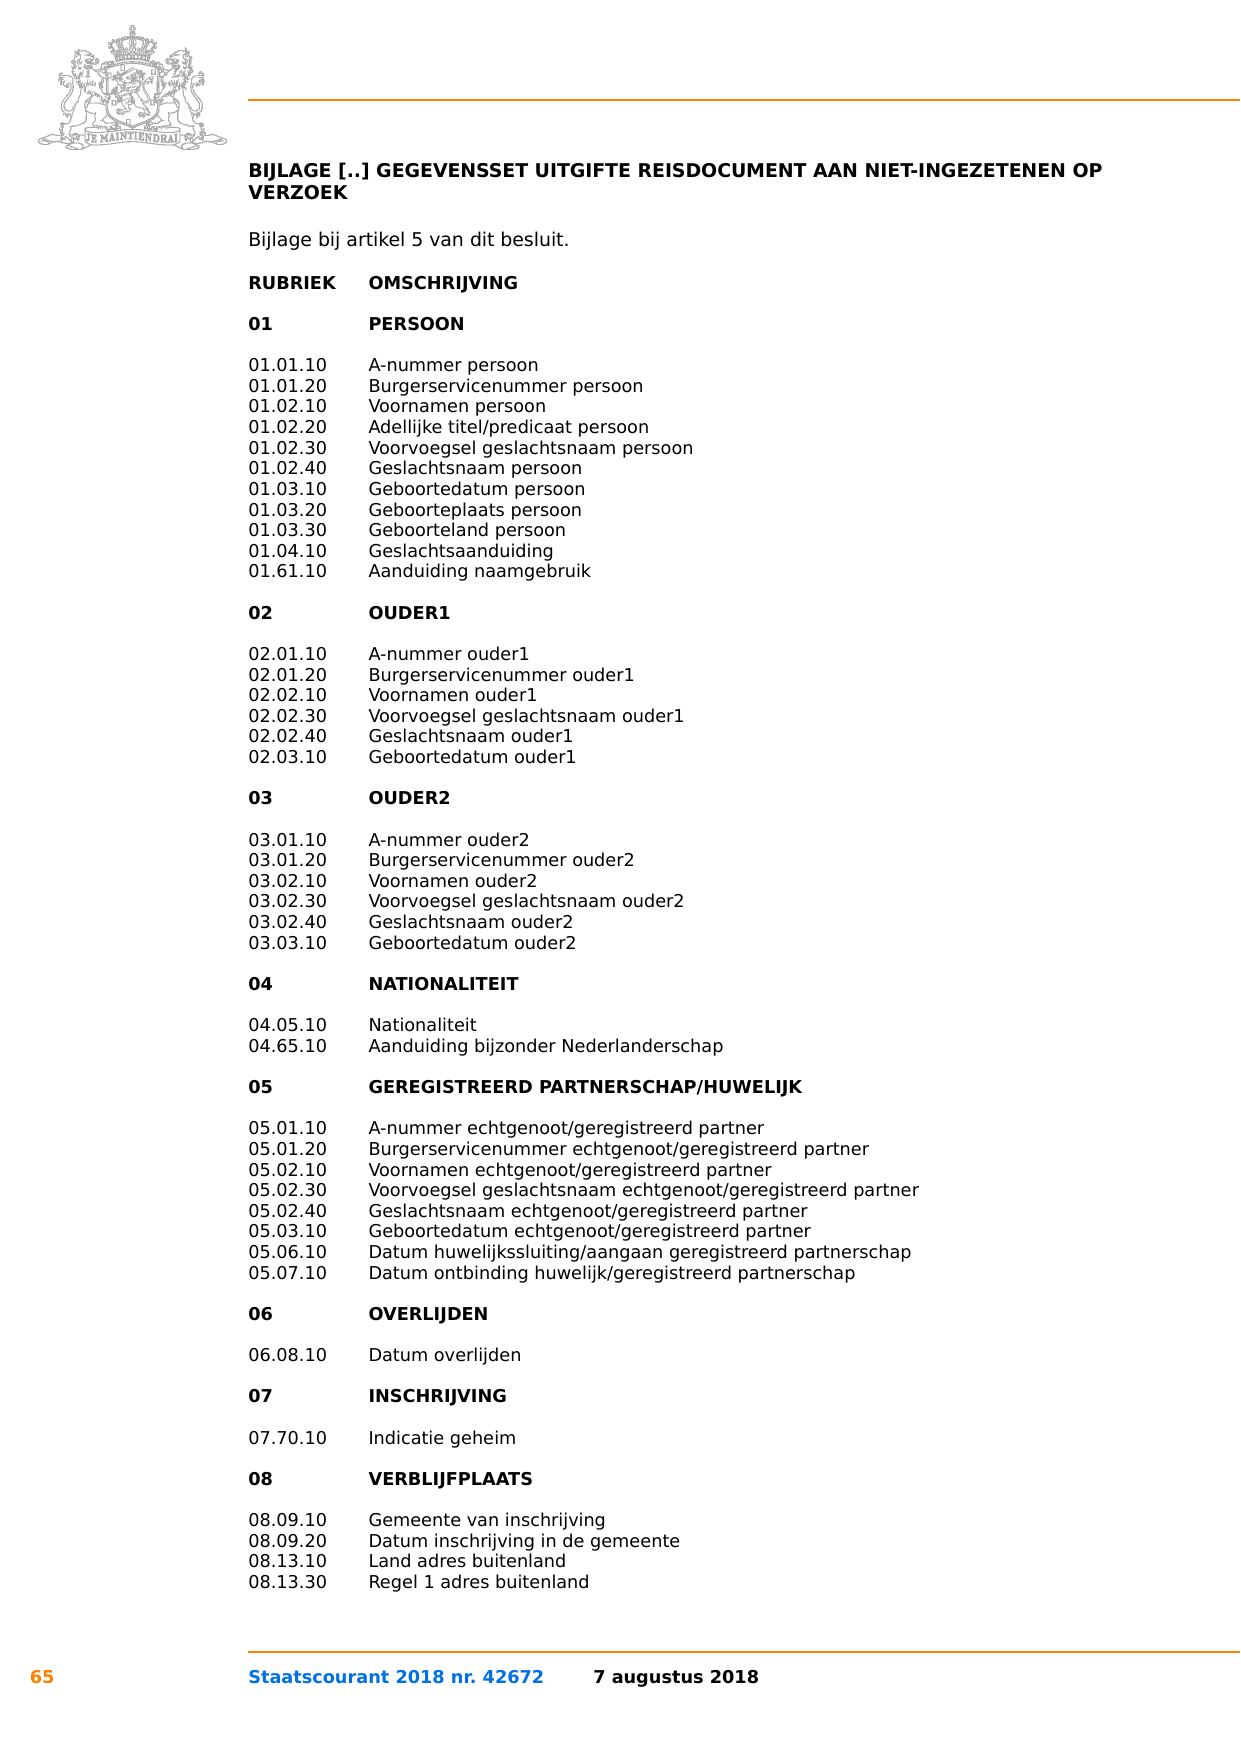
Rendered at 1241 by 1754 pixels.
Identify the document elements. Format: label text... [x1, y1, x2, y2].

table_cell [248, 582, 362, 603]
table_cell 04.65.10 [248, 1036, 362, 1056]
table_cell 03.02.40 [248, 912, 362, 933]
table_cell Datum ontbinding huwelijk/geregistreerd partnerschap [363, 1263, 1163, 1283]
table_cell Geboorteplaats persoon [363, 500, 1163, 520]
table_cell 05.02.40 [248, 1201, 362, 1221]
table_cell [248, 1407, 362, 1428]
picture [38, 25, 227, 150]
table_cell Voorvoegsel geslachtsnaam persoon [363, 438, 1163, 458]
table_cell [248, 1056, 362, 1077]
table_cell OUDER1 [363, 603, 1163, 623]
table_cell 08.13.10 [248, 1551, 362, 1572]
table_cell [363, 293, 1163, 314]
table_cell 01.03.30 [248, 520, 362, 541]
table_cell [363, 335, 1163, 355]
table_cell [248, 293, 362, 314]
table_cell 02.02.40 [248, 726, 362, 747]
table_cell Geslachtsnaam ouder1 [363, 726, 1163, 747]
table_cell Adellijke titel/predicaat persoon [363, 417, 1163, 438]
table_cell Nationaliteit [363, 1015, 1163, 1036]
table_cell Geslachtsnaam ouder2 [363, 912, 1163, 933]
table_cell 01.02.20 [248, 417, 362, 438]
table_cell 06.08.10 [248, 1345, 362, 1366]
table_cell [363, 953, 1163, 974]
table_cell 08.09.20 [248, 1531, 362, 1551]
table_cell [248, 1490, 362, 1510]
table_cell 01.02.40 [248, 458, 362, 479]
table_cell [363, 1056, 1163, 1077]
table_cell [248, 335, 362, 355]
table_cell 03 [248, 788, 362, 809]
table_cell [248, 1325, 362, 1345]
table_cell Datum overlijden [363, 1345, 1163, 1366]
table_cell Geboortedatum persoon [363, 479, 1163, 499]
table_cell 05.01.10 [248, 1118, 362, 1139]
table_cell 08 [248, 1469, 362, 1489]
table_cell 08.13.30 [248, 1572, 362, 1593]
table_cell 01.01.20 [248, 376, 362, 396]
table_cell 03.03.10 [248, 933, 362, 953]
table_cell 01 [248, 314, 362, 334]
table_cell Voornamen persoon [363, 396, 1163, 417]
table_header RUBRIEK [248, 273, 362, 293]
table_cell Geboortedatum echtgenoot/geregistreerd partner [363, 1221, 1163, 1242]
table_cell 01.03.20 [248, 500, 362, 520]
table_cell Geboortedatum ouder2 [363, 933, 1163, 953]
table_cell [248, 1448, 362, 1469]
table_cell 05.02.10 [248, 1160, 362, 1180]
table_cell 02.01.10 [248, 644, 362, 664]
table_cell 01.03.10 [248, 479, 362, 499]
table_cell VERBLIJFPLAATS [363, 1469, 1163, 1489]
table_cell Geslachtsaanduiding [363, 541, 1163, 561]
table_cell 02.03.10 [248, 747, 362, 768]
table_cell Datum inschrijving in de gemeente [363, 1531, 1163, 1551]
table_header OMSCHRIJVING [363, 273, 1163, 293]
table_cell Datum huwelijkssluiting/aangaan geregistreerd partnerschap [363, 1242, 1163, 1263]
table_cell Geboorteland persoon [363, 520, 1163, 541]
table_cell A-nummer ouder2 [363, 830, 1163, 850]
table_cell 05 [248, 1077, 362, 1098]
table_cell Voornamen ouder2 [363, 871, 1163, 891]
table_cell 07.70.10 [248, 1428, 362, 1448]
table_cell [363, 1283, 1163, 1304]
table_cell 05.07.10 [248, 1263, 362, 1283]
table_cell [248, 953, 362, 974]
table_cell Geslachtsnaam persoon [363, 458, 1163, 479]
table_cell Aanduiding bijzonder Nederlanderschap [363, 1036, 1163, 1056]
table_cell [248, 995, 362, 1015]
table_cell [248, 623, 362, 644]
table_cell [248, 768, 362, 788]
subtitle BIJLAGE [..] GEGEVENSSET UITGIFTE REISDOCUMENT AAN NIET-INGEZETENEN OP VERZOEK [248, 160, 1163, 204]
table_cell 06 [248, 1304, 362, 1324]
table_cell 01.02.10 [248, 396, 362, 417]
table_cell INSCHRIJVING [363, 1386, 1163, 1407]
table_cell Voorvoegsel geslachtsnaam ouder2 [363, 891, 1163, 912]
table_cell Voornamen ouder1 [363, 685, 1163, 706]
table_cell 01.04.10 [248, 541, 362, 561]
text Bijlage bij artikel 5 van dit besluit. [248, 229, 1163, 251]
table_cell 08.09.10 [248, 1510, 362, 1531]
table_cell Land adres buitenland [363, 1551, 1163, 1572]
table_cell [363, 1490, 1163, 1510]
table_cell [363, 809, 1163, 829]
table_cell [248, 1366, 362, 1386]
table_cell [363, 1325, 1163, 1345]
table_cell NATIONALITEIT [363, 974, 1163, 994]
table_cell Indicatie geheim [363, 1428, 1163, 1448]
table_cell 04.05.10 [248, 1015, 362, 1036]
table_cell Burgerservicenummer ouder1 [363, 665, 1163, 685]
table_cell Burgerservicenummer echtgenoot/geregistreerd partner [363, 1139, 1163, 1159]
table_cell 05.02.30 [248, 1180, 362, 1201]
table_cell 02.01.20 [248, 665, 362, 685]
table_cell [363, 1098, 1163, 1118]
table_cell [363, 1448, 1163, 1469]
table_cell 02 [248, 603, 362, 623]
table_cell Aanduiding naamgebruik [363, 561, 1163, 582]
table_cell 05.01.20 [248, 1139, 362, 1159]
table_cell 05.03.10 [248, 1221, 362, 1242]
table_cell 01.02.30 [248, 438, 362, 458]
table_cell 02.02.30 [248, 706, 362, 726]
table_cell Geslachtsnaam echtgenoot/geregistreerd partner [363, 1201, 1163, 1221]
table_cell 01.01.10 [248, 355, 362, 376]
table_cell 03.02.10 [248, 871, 362, 891]
table_cell 03.01.10 [248, 830, 362, 850]
table_cell 03.02.30 [248, 891, 362, 912]
table_cell [363, 1366, 1163, 1386]
table_cell Voorvoegsel geslachtsnaam ouder1 [363, 706, 1163, 726]
table_cell Voorvoegsel geslachtsnaam echtgenoot/geregistreerd partner [363, 1180, 1163, 1201]
table_cell Gemeente van inschrijving [363, 1510, 1163, 1531]
table_cell Voornamen echtgenoot/geregistreerd partner [363, 1160, 1163, 1180]
table_cell 04 [248, 974, 362, 994]
table_cell 05.06.10 [248, 1242, 362, 1263]
table_cell OVERLIJDEN [363, 1304, 1163, 1324]
table_cell [363, 623, 1163, 644]
table_cell [363, 1407, 1163, 1428]
table_cell 07 [248, 1386, 362, 1407]
table_cell OUDER2 [363, 788, 1163, 809]
table_cell Burgerservicenummer ouder2 [363, 850, 1163, 871]
table_cell 03.01.20 [248, 850, 362, 871]
table_cell [248, 809, 362, 829]
table_cell 01.61.10 [248, 561, 362, 582]
table_cell Regel 1 adres buitenland [363, 1572, 1163, 1593]
table_cell Geboortedatum ouder1 [363, 747, 1163, 768]
table_cell [248, 1098, 362, 1118]
table_cell Burgerservicenummer persoon [363, 376, 1163, 396]
table_cell A-nummer ouder1 [363, 644, 1163, 664]
table_cell [248, 1283, 362, 1304]
table_cell A-nummer persoon [363, 355, 1163, 376]
table_cell [363, 995, 1163, 1015]
table_cell 02.02.10 [248, 685, 362, 706]
table_cell GEREGISTREERD PARTNERSCHAP/HUWELIJK [363, 1077, 1163, 1098]
table_cell A-nummer echtgenoot/geregistreerd partner [363, 1118, 1163, 1139]
table_cell PERSOON [363, 314, 1163, 334]
table_cell [363, 768, 1163, 788]
table_cell [363, 582, 1163, 603]
